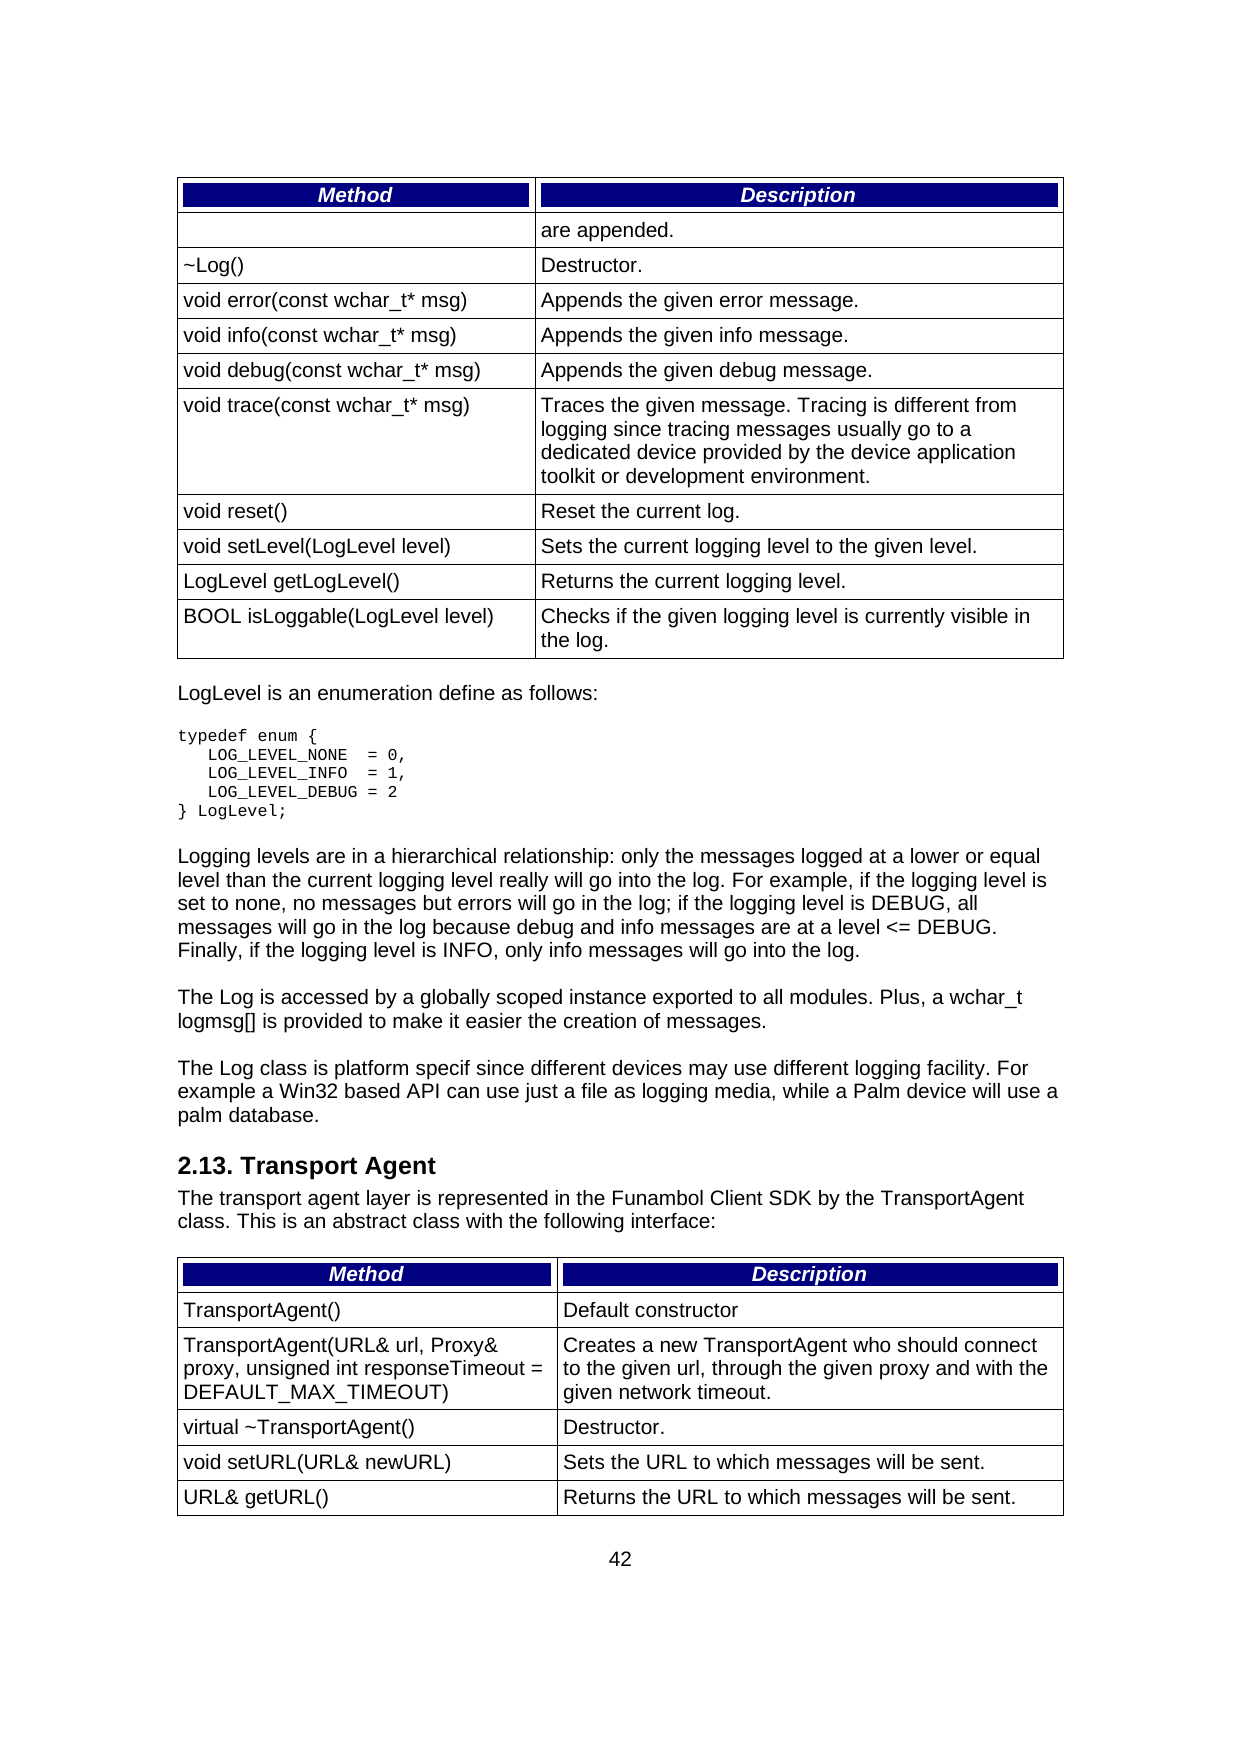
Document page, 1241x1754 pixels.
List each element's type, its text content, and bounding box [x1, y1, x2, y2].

table_cell Sets the URL to which messages will be sent. [558, 1446, 1063, 1480]
table_cell Appends the given debug message. [536, 354, 1063, 388]
table_cell TransportAgent(URL& url, Proxy& proxy, unsigned int responseTimeout = DEFAULT_MAX_TIMEOUT) [178, 1328, 557, 1409]
table_cell Traces the given message. Tracing is different from logging since tracing messages usually go to a dedicated device provided by the device application toolkit or development environment. [536, 389, 1063, 494]
table_cell void trace(const wchar_t* msg) [178, 389, 535, 494]
table_cell void info(const wchar_t* msg) [178, 319, 535, 353]
table_cell BOOL isLoggable(LogLevel level) [178, 600, 535, 658]
table_cell Checks if the given logging level is currently visible in the log. [536, 600, 1063, 658]
table_cell void debug(const wchar_t* msg) [178, 354, 535, 388]
table_cell void setURL(URL& newURL) [178, 1446, 557, 1480]
text typedef enum { [177, 728, 1063, 747]
text Logging levels are in a hierarchical relationship: only the messages logged at a lower or equal level than the current logging level really will go into the log. For example, if the logging level is set to none, no messages but errors will go in the log; if the logging level is DEBUG, all messages will go in the log because debug and info messages are at a level <= DEBUG. Finally, if the logging level is INFO, only info messages will go into the log. [177, 844, 1063, 962]
table_cell Default constructor [558, 1293, 1063, 1327]
text } LogLevel; [177, 802, 1063, 821]
text LOG_LEVEL_DEBUG = 2 [177, 784, 1063, 802]
text LOG_LEVEL_NONE = 0, [177, 747, 1063, 765]
table_cell Returns the URL to which messages will be sent. [558, 1481, 1063, 1515]
table_header Method [178, 178, 535, 212]
table_cell Destructor. [558, 1410, 1063, 1445]
table_cell ~Log() [178, 248, 535, 283]
table_cell void setLevel(LogLevel level) [178, 530, 535, 564]
table_cell LogLevel getLogLevel() [178, 565, 535, 599]
table_cell are appended. [536, 213, 1063, 247]
table_header Description [536, 178, 1063, 212]
table_cell void reset() [178, 495, 535, 529]
table_cell Creates a new TransportAgent who should connect to the given url, through the given proxy and with the given network timeout. [558, 1328, 1063, 1409]
text LogLevel is an enumeration define as follows: [177, 681, 1063, 705]
text The Log class is platform specif since different devices may use different logging facility. For example a Win32 based API can use just a file as logging media, while a Palm device will use a palm database. [177, 1056, 1063, 1127]
table_cell Appends the given info message. [536, 319, 1063, 353]
table_cell Destructor. [536, 248, 1063, 283]
text The Log is accessed by a globally scoped instance exported to all modules. Plus, a wchar_t logmsg[] is provided to make it easier the creation of messages. [177, 986, 1063, 1033]
table_cell virtual ~TransportAgent() [178, 1410, 557, 1445]
table_cell [178, 213, 535, 247]
table_header Description [558, 1258, 1063, 1292]
table_cell Returns the current logging level. [536, 565, 1063, 599]
table_cell void error(const wchar_t* msg) [178, 284, 535, 318]
text LOG_LEVEL_INFO = 1, [177, 765, 1063, 784]
table_header Method [178, 1258, 557, 1292]
table_cell Appends the given error message. [536, 284, 1063, 318]
table_cell Reset the current log. [536, 495, 1063, 529]
table_cell TransportAgent() [178, 1293, 557, 1327]
text The transport agent layer is represented in the Funambol Client SDK by the TransportAgent class. This is an abstract class with the following interface: [177, 1186, 1063, 1233]
table_cell URL& getURL() [178, 1481, 557, 1515]
table_cell Sets the current logging level to the given level. [536, 530, 1063, 564]
subtitle Transport Agent [177, 1152, 1063, 1180]
